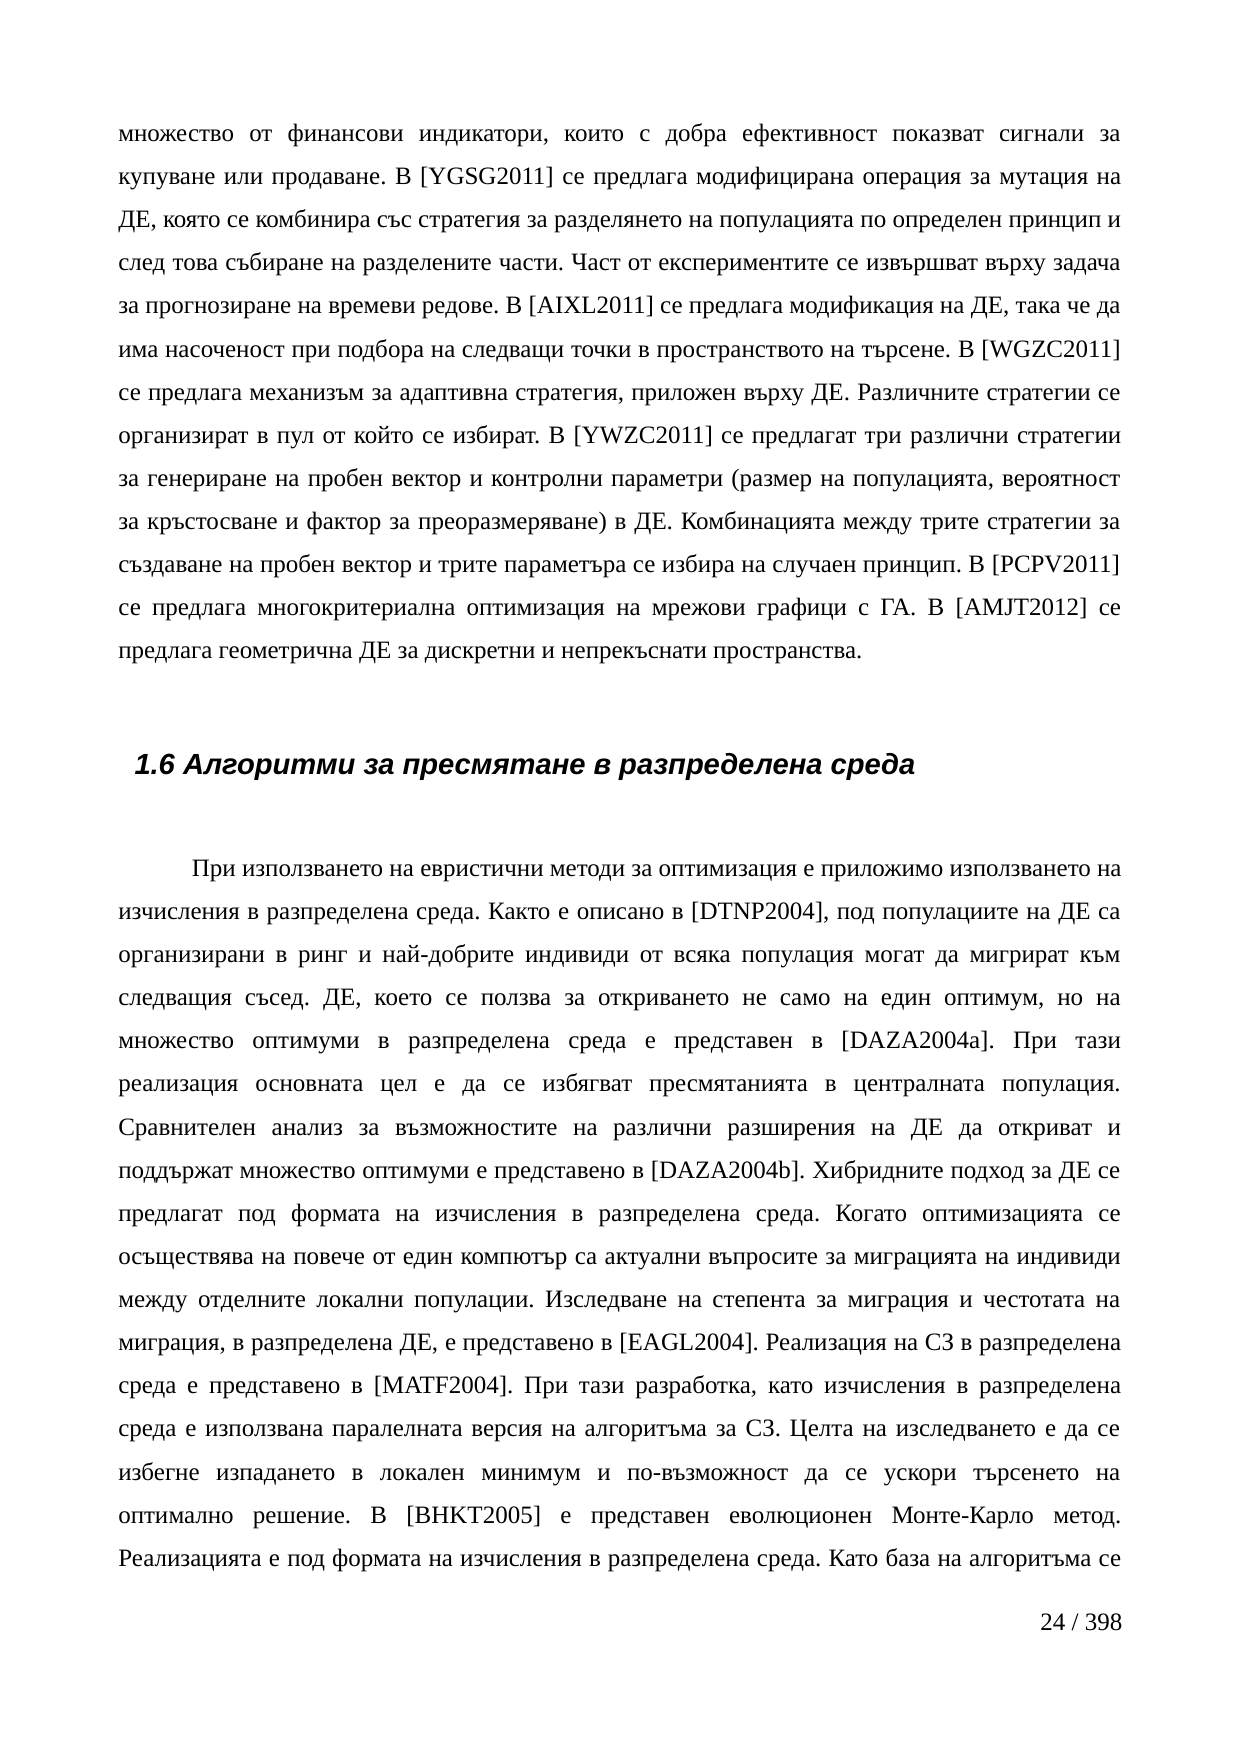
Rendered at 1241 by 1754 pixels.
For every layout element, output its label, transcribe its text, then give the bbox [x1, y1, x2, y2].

text множество от финансови индикатори, които с добра ефективност показват сигнали за купуване или продаване. В [YGSG2011] се предлага модифицирана операция за мутация на ДЕ, която се комбинира със стратегия за разделянето на популацията по определен принцип и след това събиране на разделените части. Част от експериментите се извършват върху задача за прогнозиране на времеви редове. В [AIXL2011] се предлага модификация на ДЕ, така че да има насоченост при подбора на следващи точки в пространството на търсене. В [WGZC2011] се предлага механизъм за адаптивна стратегия, приложен върху ДЕ. Различните стратегии се организират в пул от който се избират. В [YWZC2011] се предлагат три различни стратегии за генериране на пробен вектор и контролни параметри (размер на популацията, вероятност за кръстосване и фактор за преоразмеряване) в ДЕ. Комбинацията между трите стратегии за създаване на пробен вектор и трите параметъра се избира на случаен принцип. В [PCPV2011] се предлага многокритериална оптимизация на мрежови графици с ГА. В [AMJT2012] се предлага геометрична ДЕ за дискретни и непрекъснати пространства. [118, 118, 1122, 664]
text При използването на евристични методи за оптимизация е приложимо използването на изчисления в разпределена среда. Както е описано в [DTNP2004], под популациите на ДЕ са организирани в ринг и най-добрите индивиди от всяка популация могат да мигрират към следващия съсед. ДЕ, което се ползва за откриването не само на един оптимум, но на множество оптимуми в разпределена среда е представен в [DAZA2004a]. При тази реализация основната цел е да се избягват пресмятанията в централната популация. Сравнителен анализ за възможностите на различни разширения на ДЕ да откриват и поддържат множество оптимуми е представено в [DAZA2004b]. Хибридните подход за ДЕ се предлагат под формата на изчисления в разпределена среда. Когато оптимизацията се осъществява на повече от един компютър са актуални въпросите за миграцията на индивиди между отделните локални популации. Изследване на степента за миграция и честотата на миграция, в разпределена ДЕ, е представено в [EAGL2004]. Реализация на СЗ в разпределена среда е представено в [MATF2004]. При тази разработка, като изчисления в разпределена среда е използвана паралелната версия на алгоритъма за СЗ. Целта на изследването е да се избегне изпадането в локален минимум и по-възможност да се ускори търсенето на оптимално решение. В [BHKT2005] е представен еволюционен Монте-Карло метод. Реализацията е под формата на изчисления в разпределена среда. Като база на алгоритъма се [118, 853, 1122, 1572]
subtitle 1.6 Алгоритми за пресмятане в разпределена среда [118, 747, 1122, 780]
